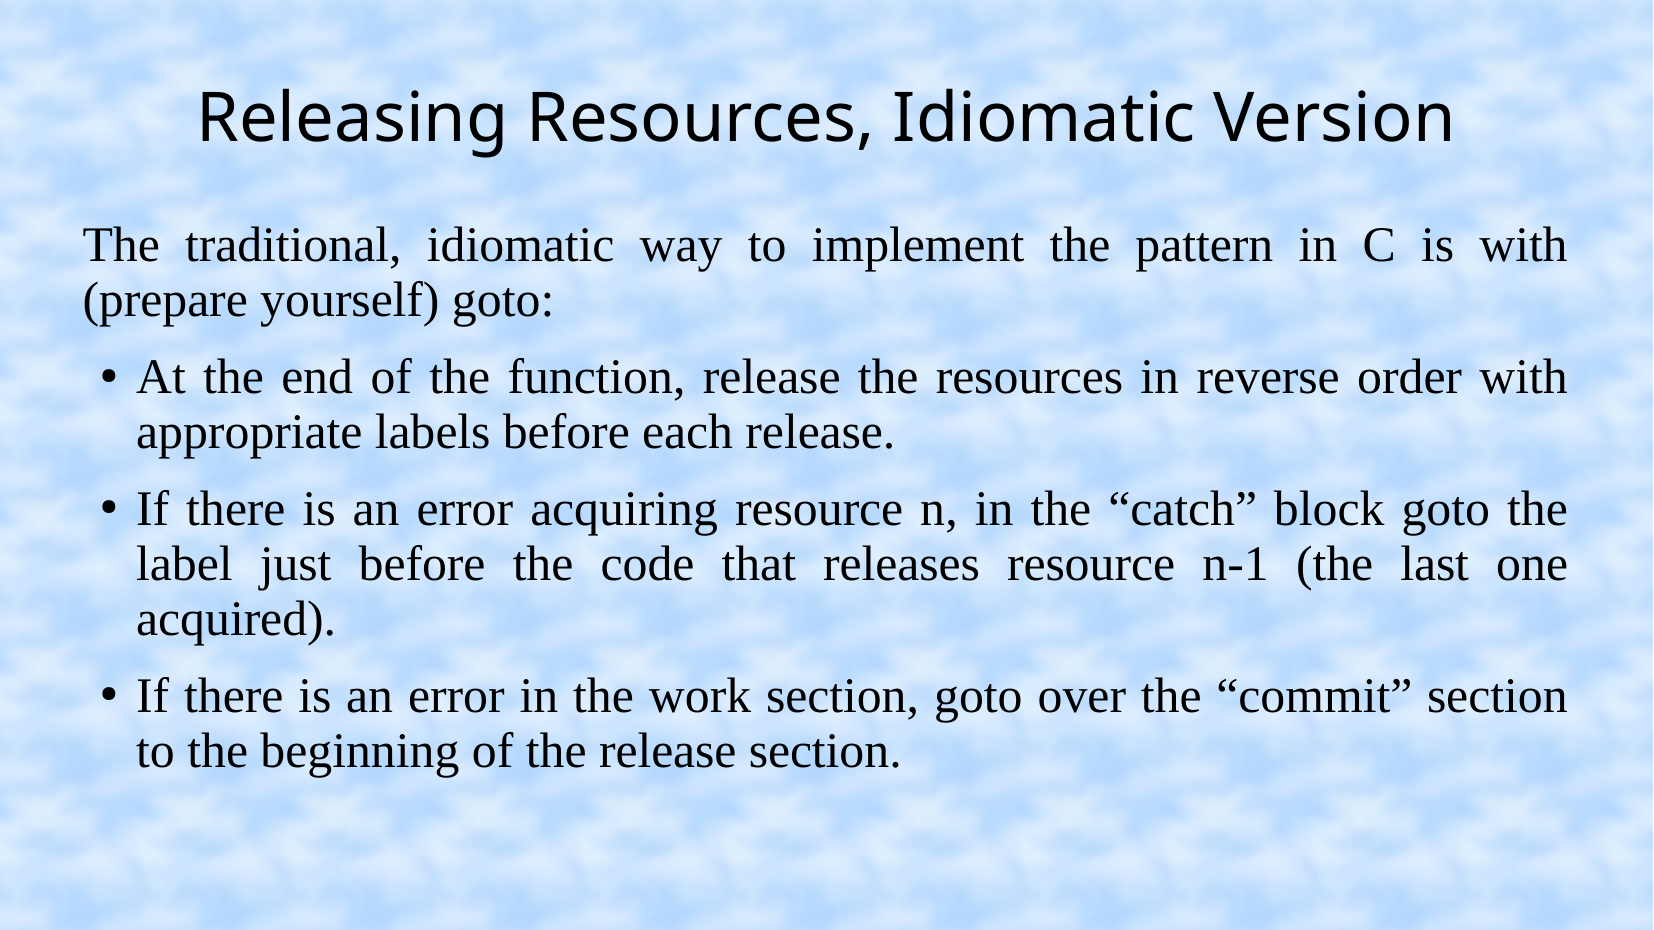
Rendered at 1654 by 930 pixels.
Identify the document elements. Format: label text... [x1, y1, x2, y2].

title Releasing Resources, Idiomatic Version [82, 36, 1571, 193]
list The traditional, idiomatic way to implement the pattern in C is with (prepare yourself) goto: At the end of the function, release the resources in reverse order with appropriate labels before each release. If there is an error acquiring resource n, in the “catch” block goto the label just before the code that releases resource n-1 (the last one acquired). If there is an error in the work section, goto over the “commit” section to the beginning of the release section. [82, 217, 1571, 841]
picture [0, 0, 1654, 930]
